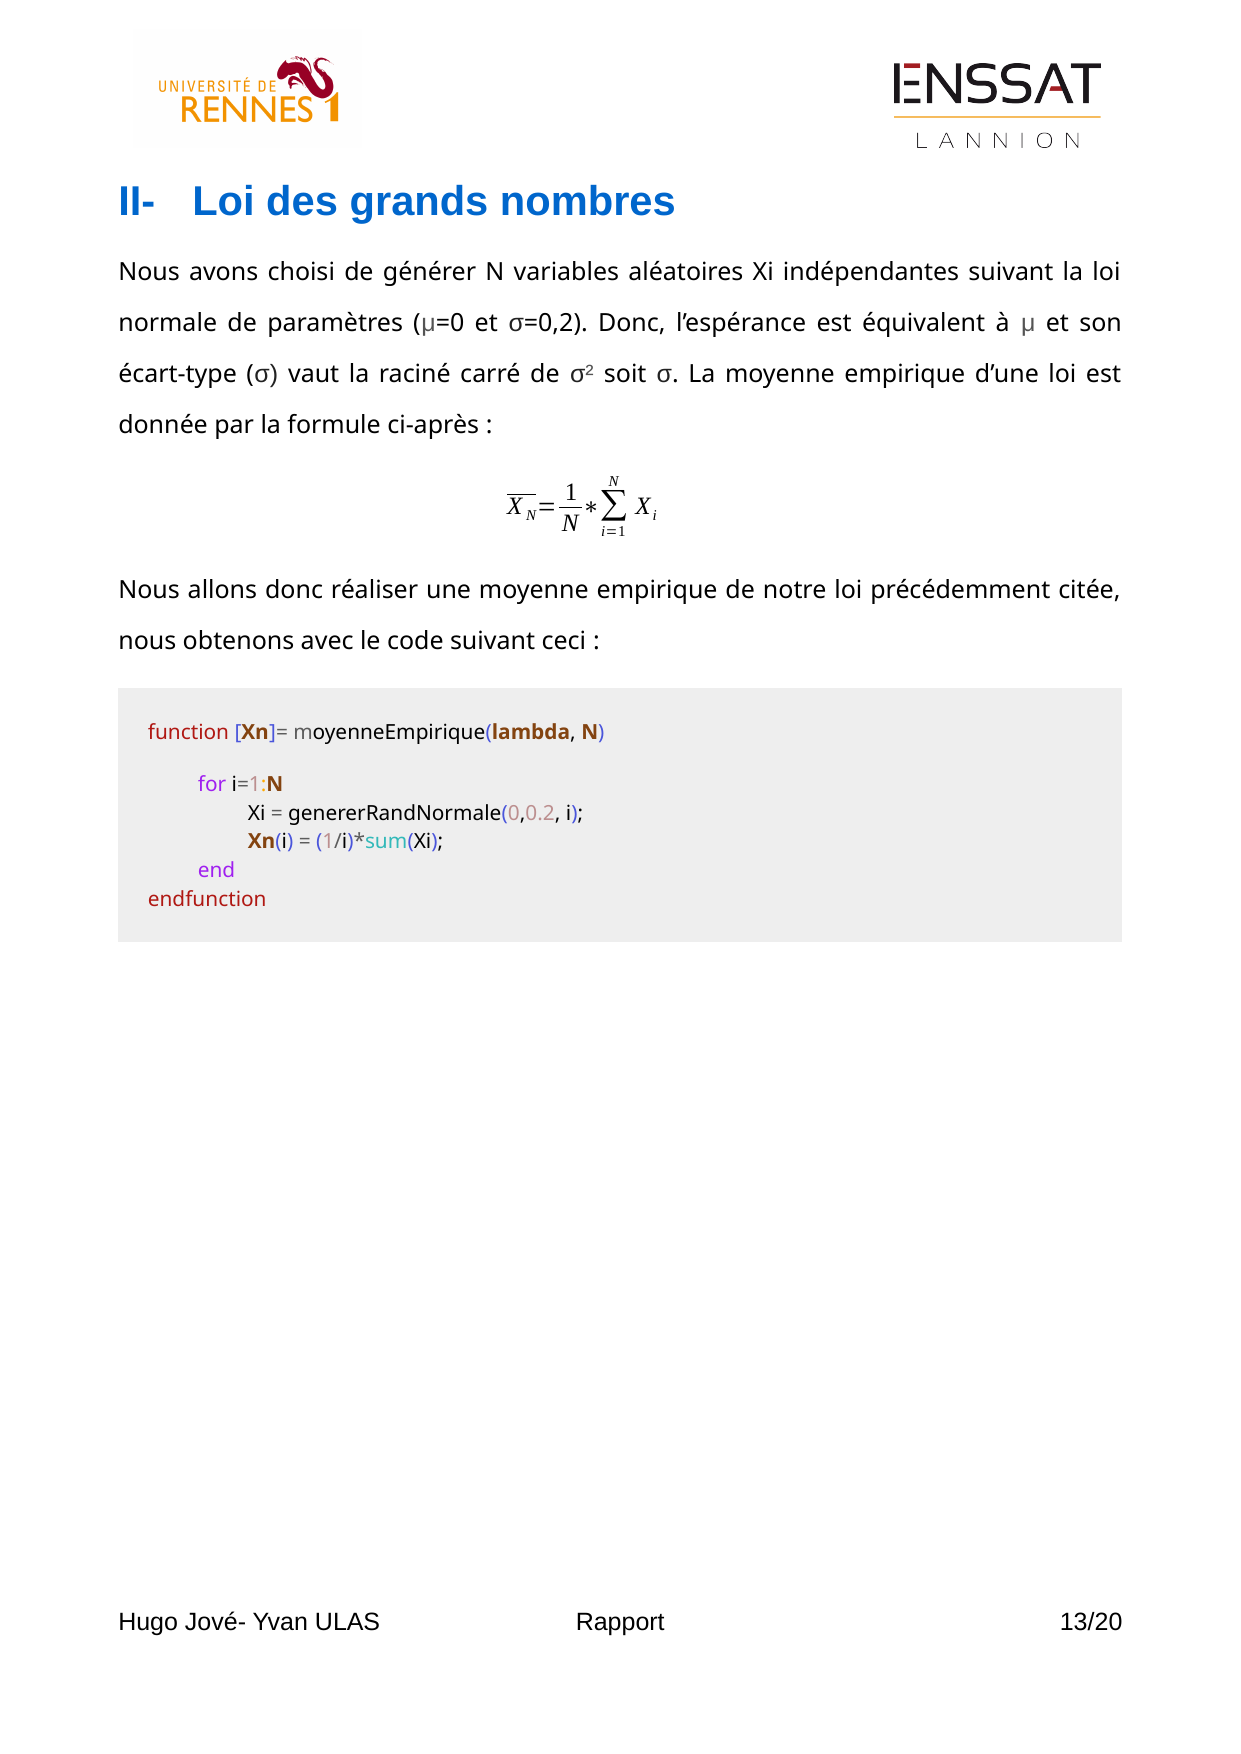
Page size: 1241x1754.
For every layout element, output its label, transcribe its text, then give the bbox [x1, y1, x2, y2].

text Nous avons choisi de générer N variables aléatoires Xi indépendantes suivant la loi normale de paramètres (μ=0 et σ=0,2). Donc, l’espérance est équivalent à μ et son écart-type (σ) vaut la raciné carré de σ² soit σ. La moyenne empirique d’une loi est donnée par la formule ci-après : [118, 254, 1122, 441]
text end [118, 855, 1122, 884]
picture [894, 63, 1101, 148]
picture [133, 29, 363, 148]
text Xi = genererRandNormale(0,0.2, i); [118, 798, 1122, 827]
text endfunction [118, 884, 1122, 942]
subtitle Loi des grands nombres [118, 176, 1122, 224]
text Xn(i) = (1/i)*sum(Xi); [118, 827, 1122, 855]
text Nous allons donc réaliser une moyenne empirique de notre loi précédemment citée, nous obtenons avec le code suivant ceci : [118, 571, 1122, 656]
text for i=1:N [118, 769, 1122, 798]
text function [Xn]= moyenneEmpirique(lambda, N) [118, 688, 1122, 746]
